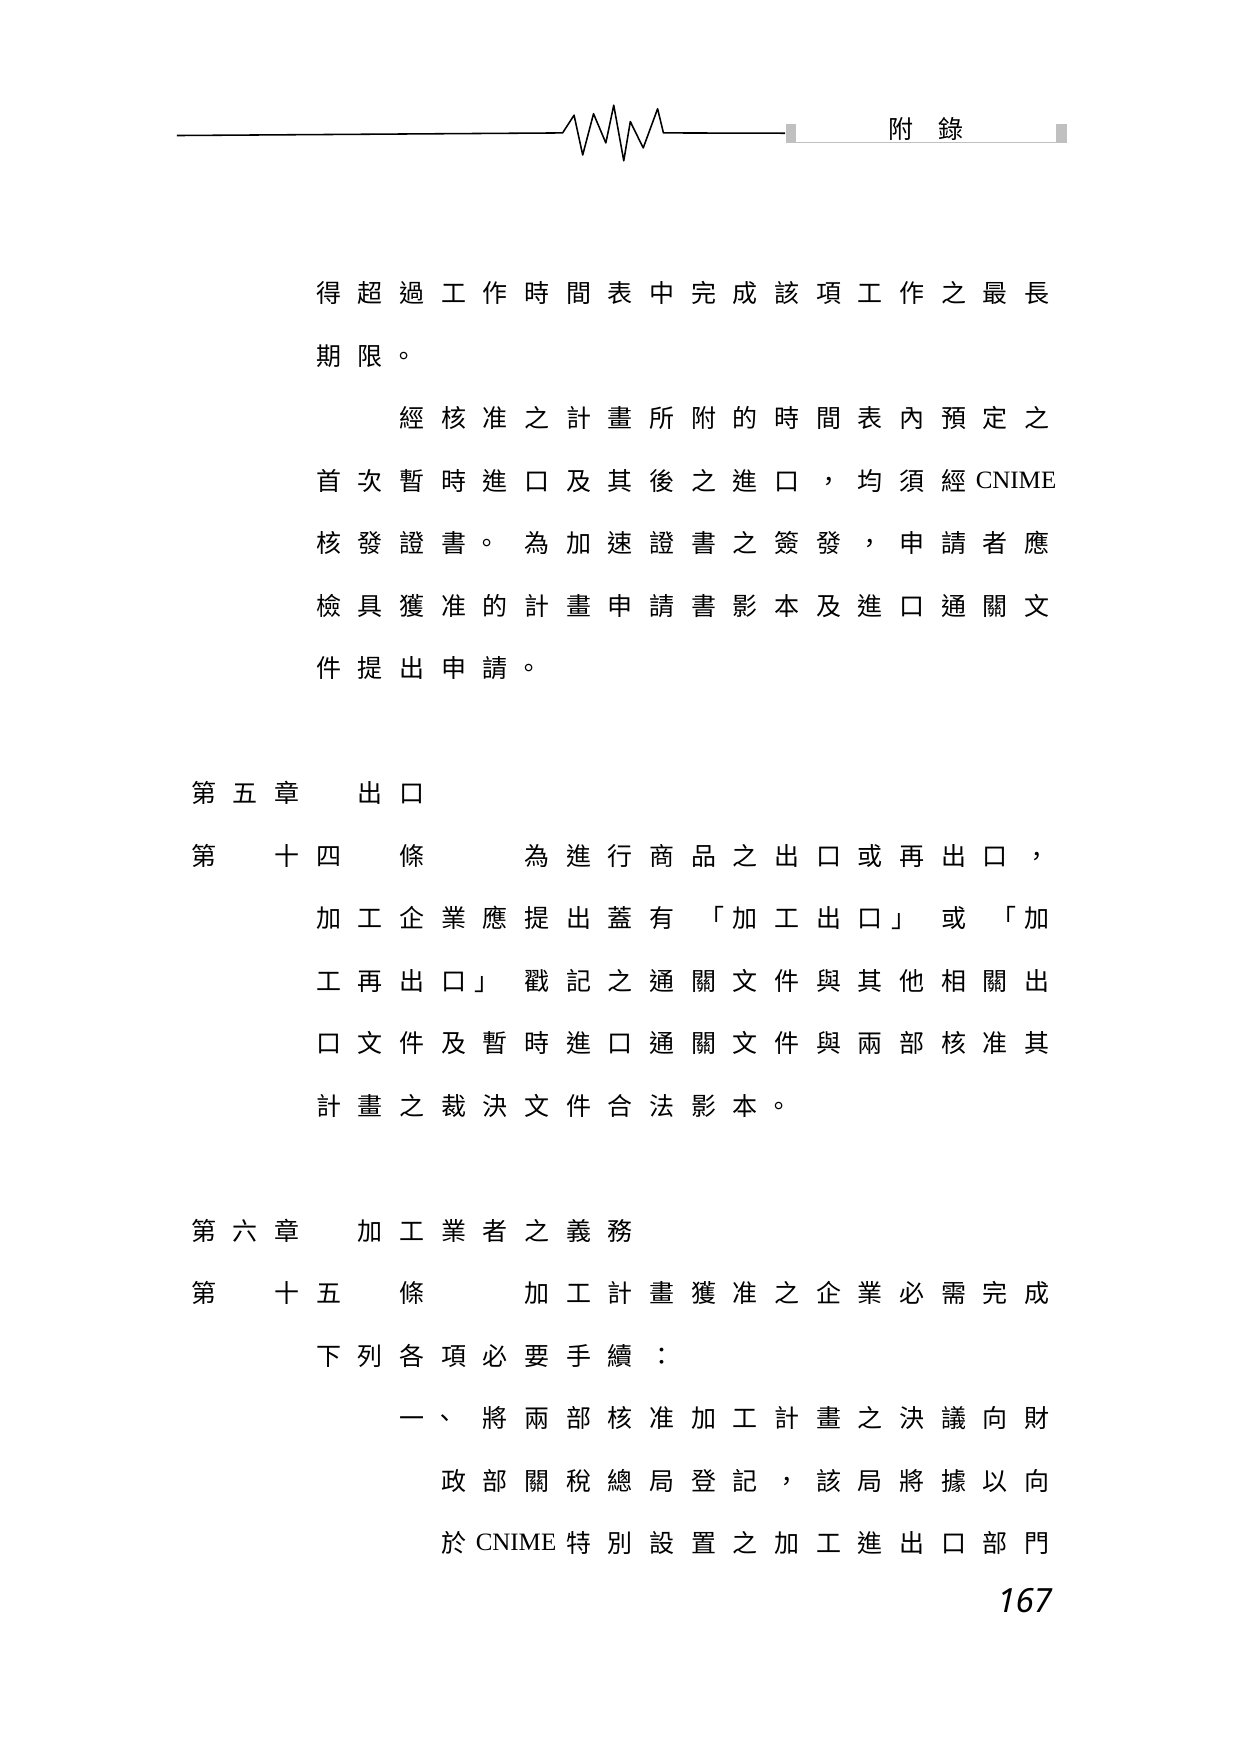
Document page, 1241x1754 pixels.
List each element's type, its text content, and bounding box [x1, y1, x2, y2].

text 第 十五 條 加工計畫獲准之企業必需完成下列各項必要手續： [183, 1250, 1058, 1375]
text 第六章 加工業者之義務 [183, 1188, 1058, 1250]
text 第 十四 條 為進行商品之出口或再出口，加工企業應提出蓋有「加工出口」或「加工再出口」戳記之通關文件與其他相關出口文件及暫時進口通關文件與兩部核准其計畫之裁決文件合法影本。 [183, 813, 1058, 1125]
text 第五章 出口 [183, 750, 1058, 813]
text 得超過工作時間表中完成該項工作之最長期限。 [183, 250, 1058, 375]
text 經核准之計畫所附的時間表內預定之首次暫時進口及其後之進口，均須經CNIME核發證書。為加速證書之簽發，申請者應檢具獲准的計畫申請書影本及進口通關文件提出申請。 [306, 375, 1058, 688]
text 一、將兩部核准加工計畫之決議向財政部關稅總局登記，該局將據以向於CNIME特別設置之加工進出口部門 [354, 1375, 1058, 1563]
